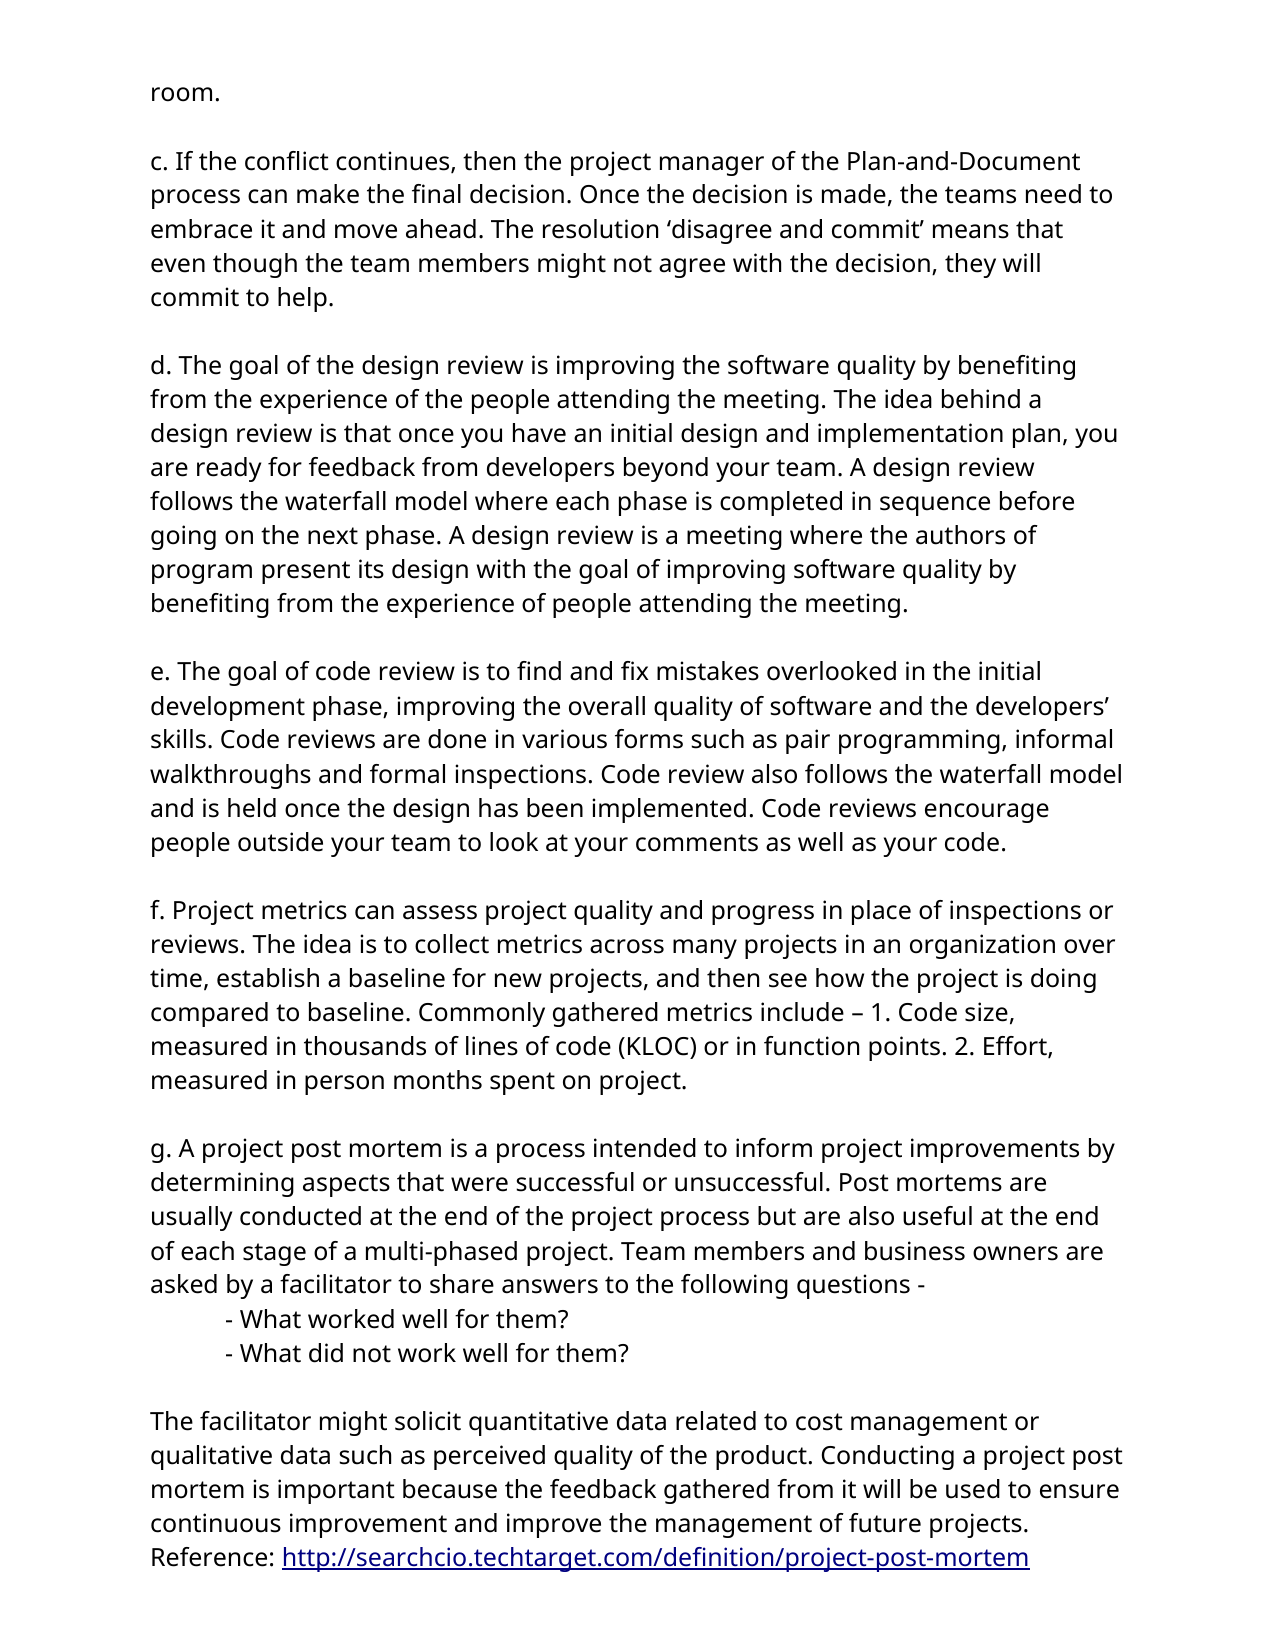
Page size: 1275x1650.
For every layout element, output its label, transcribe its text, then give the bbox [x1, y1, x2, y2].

text e. The goal of code review is to find and fix mistakes overlooked in the initial development phase, improving the overall quality of software and the developers’ skills. Code reviews are done in various forms such as pair programming, informal walkthroughs and formal inspections. Code review also follows the waterfall model and is held once the design has been implemented. Code reviews encourage people outside your team to look at your comments as well as your code. [150, 654, 1125, 892]
text c. If the conflict continues, then the project manager of the Plan-and-Document process can make the final decision. Once the decision is made, the teams need to embrace it and move ahead. The resolution ‘disagree and commit’ means that even though the team members might not agree with the decision, they will commit to help. [150, 143, 1125, 313]
text room. [150, 75, 1125, 143]
text f. Project metrics can assess project quality and progress in place of inspections or reviews. The idea is to collect metrics across many projects in an organization over time, establish a baseline for new projects, and then see how the project is doing compared to baseline. Commonly gathered metrics include – 1. Code size, measured in thousands of lines of code (KLOC) or in function points. 2. Effort, measured in person months spent on project. [150, 892, 1125, 1097]
text d. The goal of the design review is improving the software quality by benefiting from the experience of the people attending the meeting. The idea behind a design review is that once you have an initial design and implementation plan, you are ready for feedback from developers beyond your team. A design review follows the waterfall model where each phase is completed in sequence before going on the next phase. A design review is a meeting where the authors of program present its design with the goal of improving software quality by benefiting from the experience of people attending the meeting. [150, 347, 1125, 654]
text g. A project post mortem is a process intended to inform project improvements by determining aspects that were successful or unsuccessful. Post mortems are usually conducted at the end of the project process but are also useful at the end of each stage of a multi-phased project. Team members and business owners are asked by a facilitator to share answers to the following questions - - What worked well for them? - What did not work well for them? The facilitator might solicit quantitative data related to cost management or qualitative data such as perceived quality of the product. Conducting a project post mortem is important because the feedback gathered from it will be used to ensure continuous improvement and improve the management of future projects. Reference: http://searchcio.techtarget.com/definition/project-post-mortem [150, 1097, 1125, 1574]
